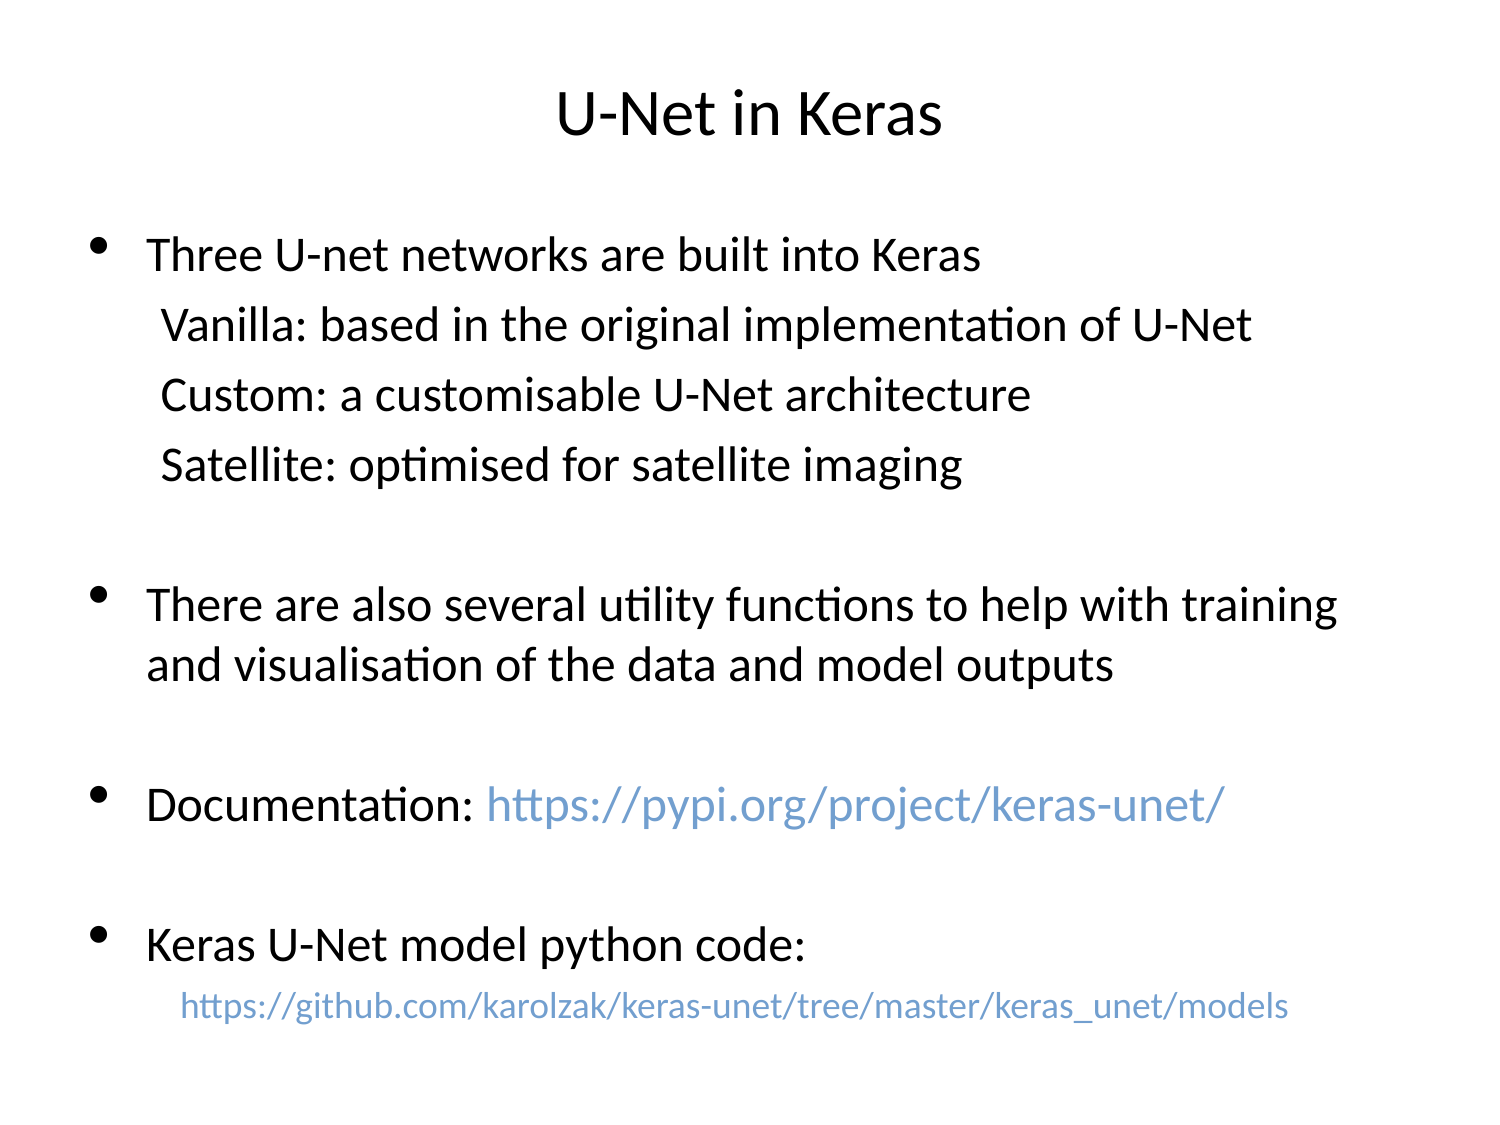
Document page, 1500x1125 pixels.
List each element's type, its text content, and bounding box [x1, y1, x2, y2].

text_box Three U-net networks are built into Keras Vanilla: based in the original implementation of U-Net Custom: a customisable U-Net architecture Satellite: optimised for satellite imaging There are also several utility functions to help with training and visualisation of the data and model outputs Documentation: https://pypi.org/project/keras-unet/ Keras U-Net model python code: https://github.com/karolzak/keras-unet/tree/master/keras_unet/models [75, 213, 1425, 1034]
text_box U-Net in Keras [75, 45, 1425, 172]
